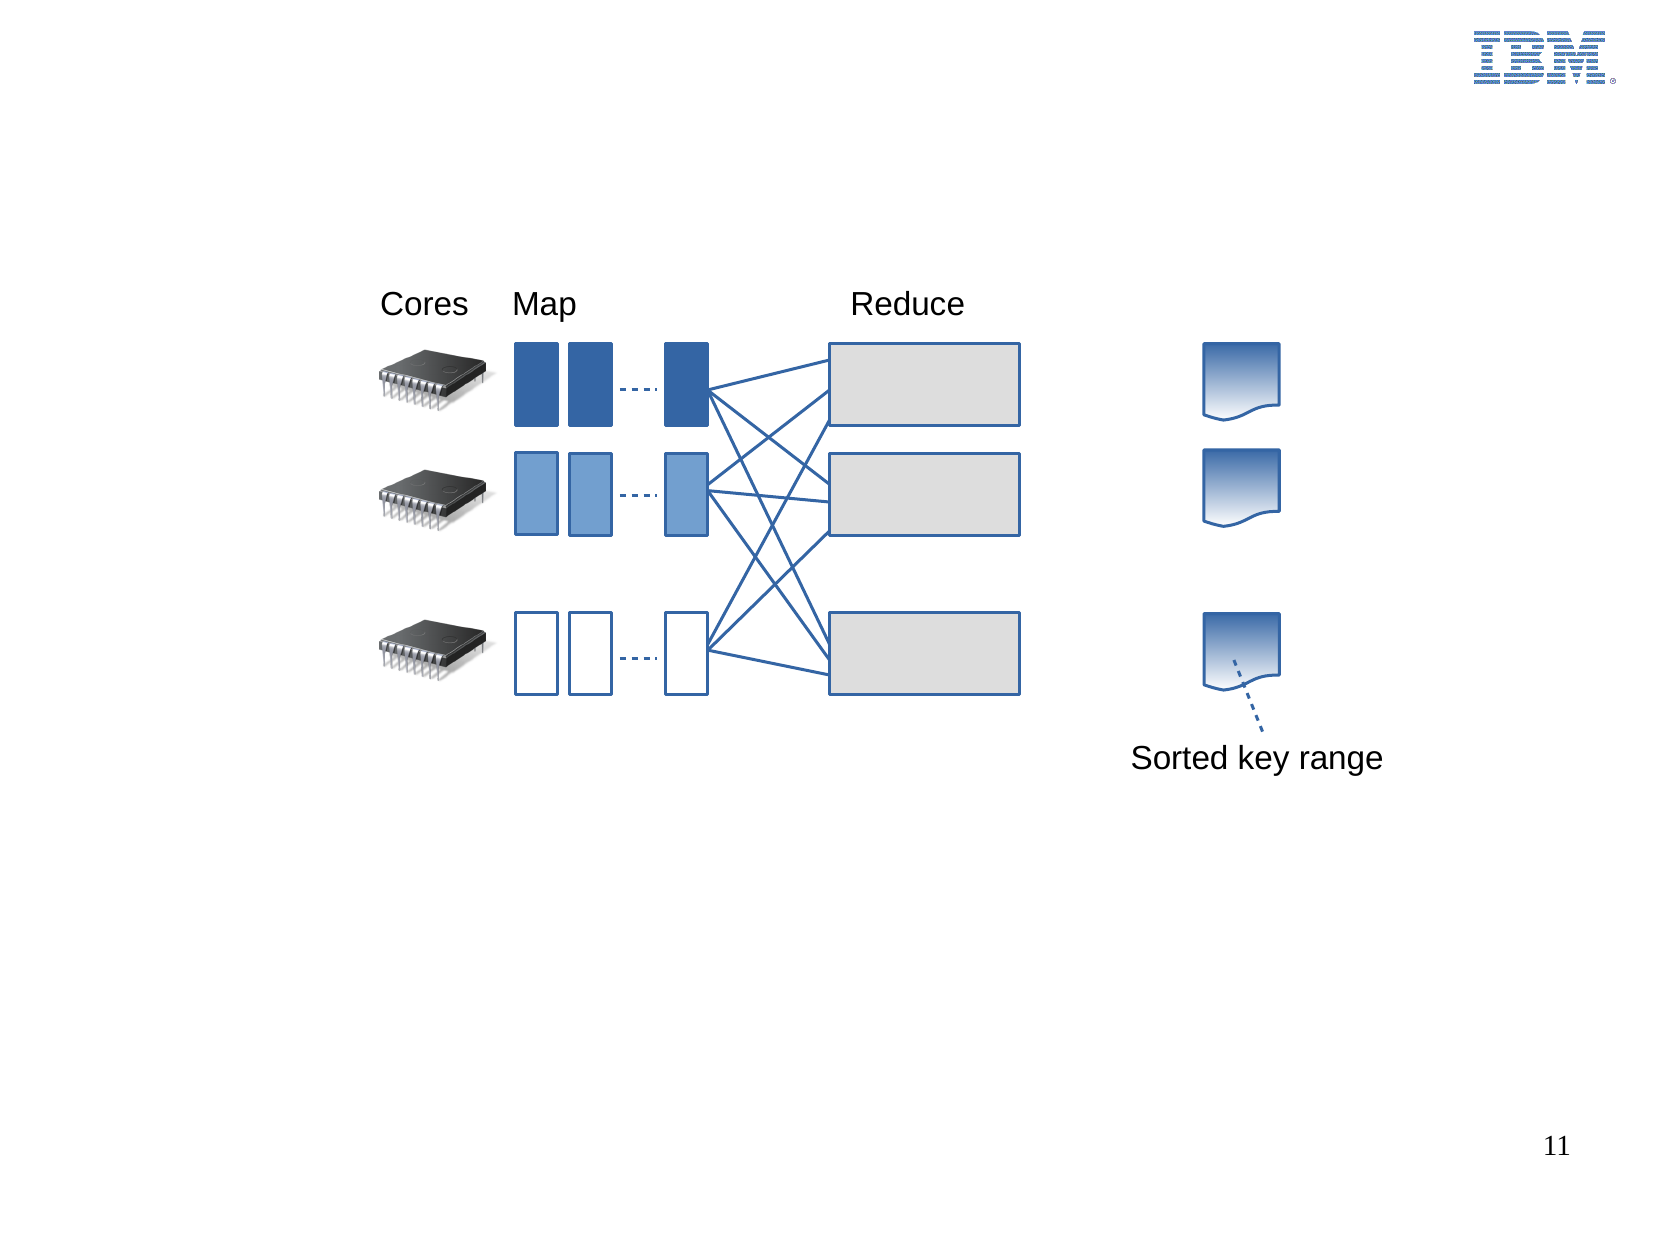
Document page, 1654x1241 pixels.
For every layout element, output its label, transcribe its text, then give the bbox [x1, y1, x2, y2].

text_box Cores [357, 277, 492, 334]
text_box [515, 452, 558, 535]
picture [378, 314, 499, 556]
text_box Reduce [777, 277, 1039, 334]
text_box [1204, 613, 1280, 691]
text_box [829, 612, 1020, 695]
text_box Sorted key range [1115, 732, 1401, 792]
text_box [829, 343, 1020, 426]
text_box [569, 612, 612, 695]
text_box [569, 343, 612, 426]
text_box [665, 612, 708, 695]
text_box Map [497, 277, 744, 337]
text_box [569, 453, 612, 536]
text_box [829, 453, 1020, 536]
picture [378, 584, 499, 706]
text_box [665, 343, 708, 426]
text_box [515, 343, 558, 426]
text_box [665, 453, 708, 536]
picture [1440, 0, 1654, 127]
text_box [1203, 343, 1280, 421]
text_box [1203, 450, 1280, 527]
text_box [515, 612, 558, 695]
